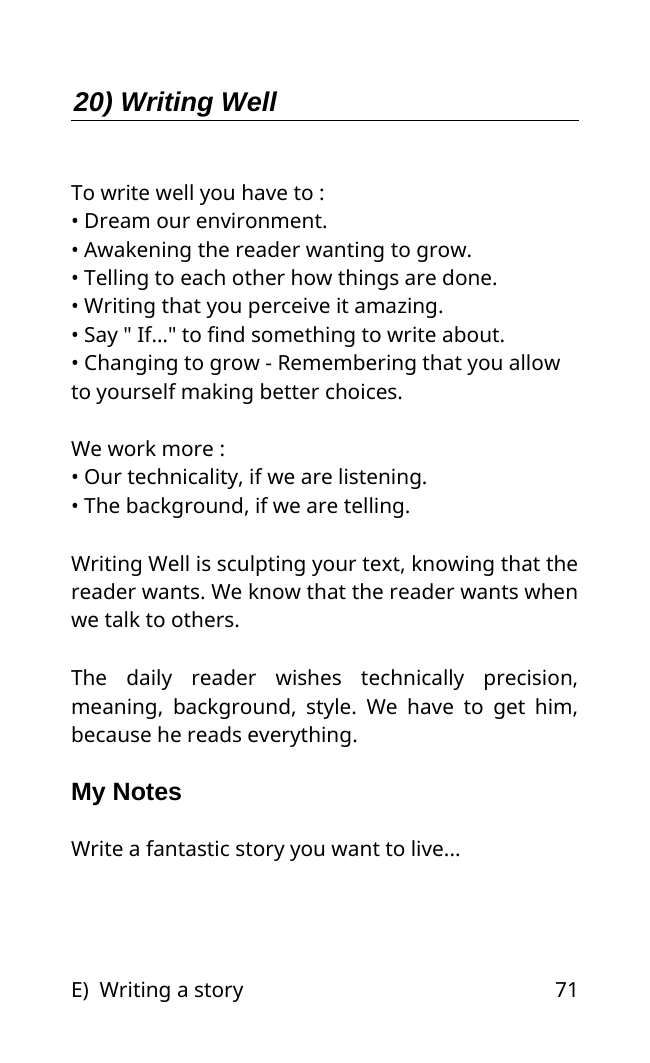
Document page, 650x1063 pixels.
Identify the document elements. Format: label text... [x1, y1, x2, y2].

subtitle Writing Well [71, 84, 579, 120]
subtitle My Notes [71, 778, 579, 806]
text The daily reader wishes technically precision, meaning, background, style. We have to get him, because he reads everything. [71, 663, 579, 749]
text Writing Well is sculpting your text, knowing that the reader wants. We know that the reader wants when we talk to others. [71, 549, 579, 634]
text To write well you have to : • Dream our environment. • Awakening the reader wanting to grow. • Telling to each other how things are done. • Writing that you perceive it amazing. • Say " If…" to find something to write about. • Changing to grow - Remembering that you allow to yourself making better choices. [71, 178, 579, 405]
text We work more : • Our technicality, if we are listening. • The background, if we are telling. [71, 434, 579, 519]
text Write a fantastic story you want to live... [71, 834, 579, 863]
